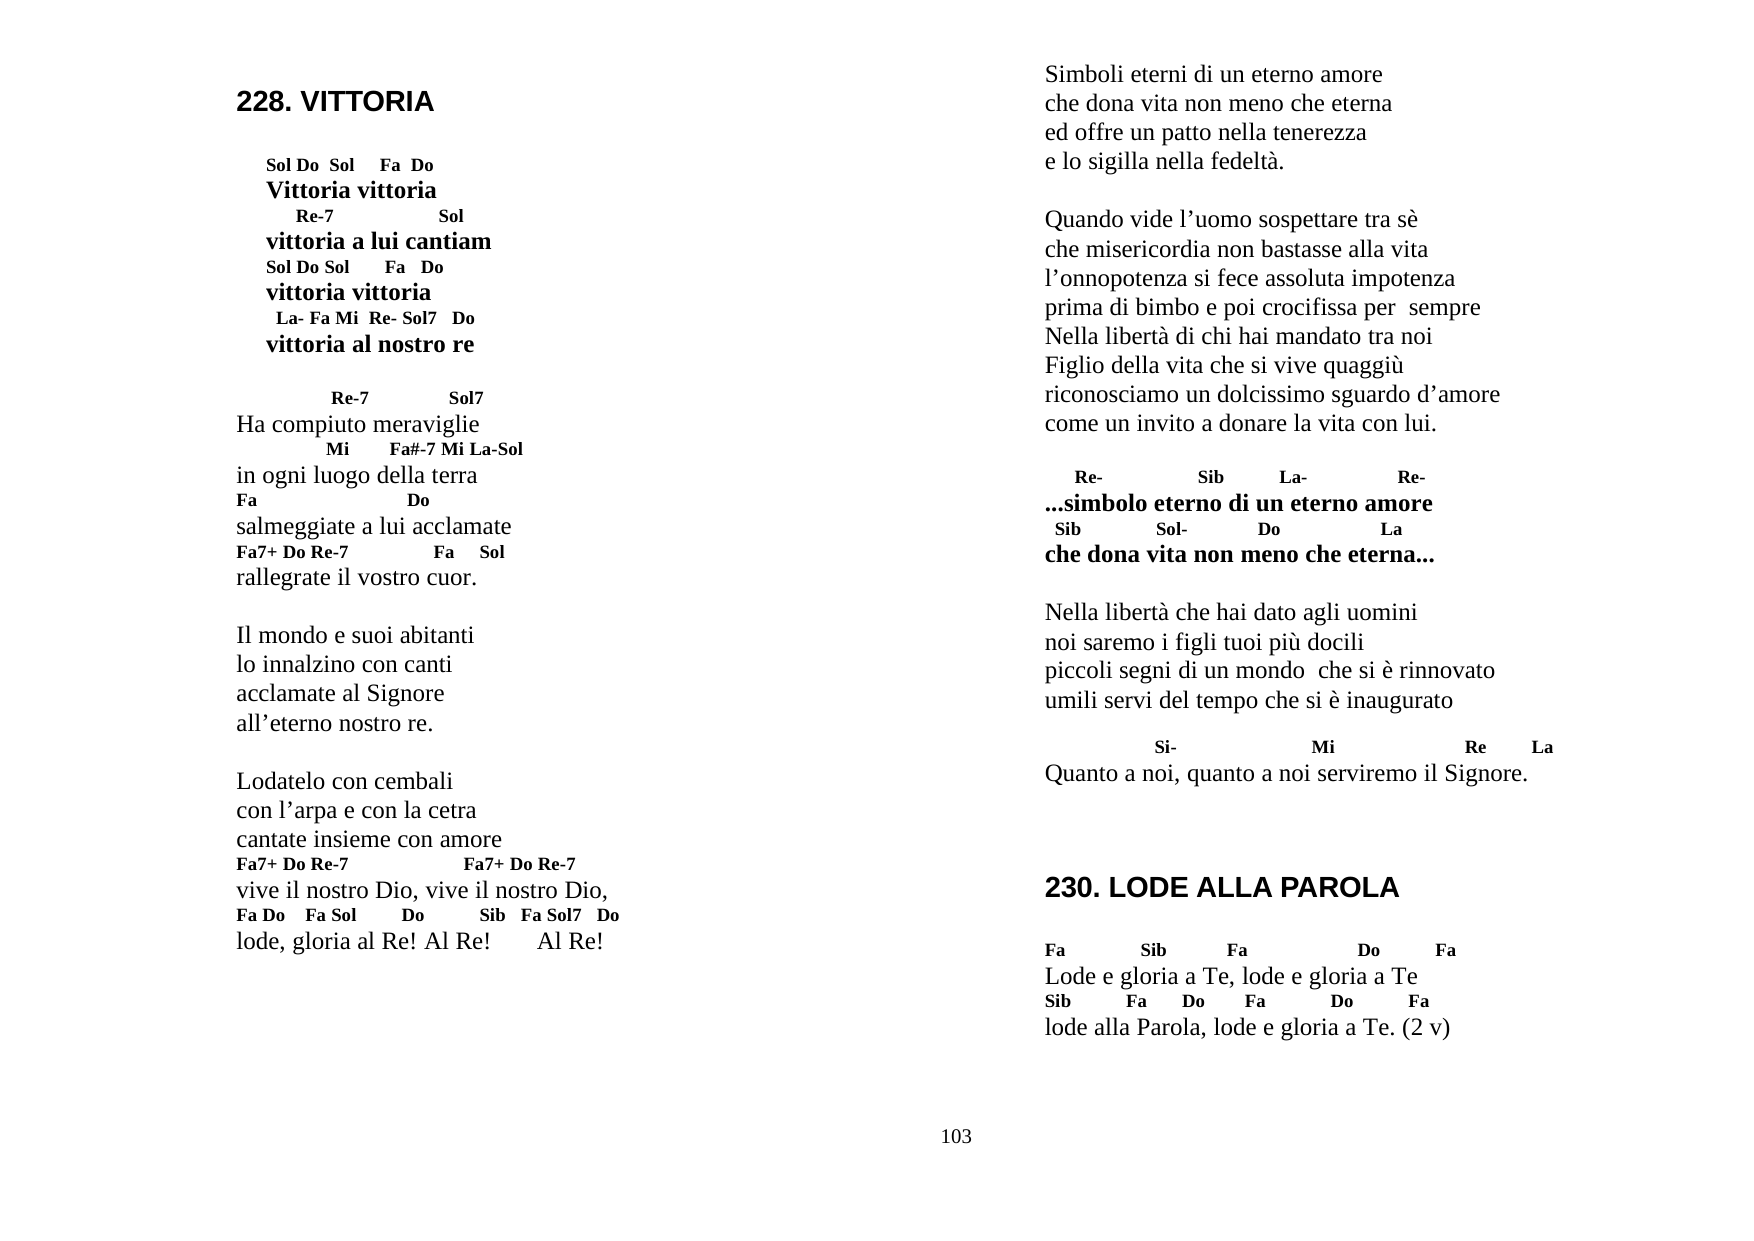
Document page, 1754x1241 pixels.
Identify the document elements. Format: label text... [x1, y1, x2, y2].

text che misericordia non bastasse alla vita [1044, 233, 1691, 262]
text ed offre un patto nella tenerezza [1044, 117, 1691, 146]
text lode, gloria al Re! Al Re! Al Re! [236, 926, 861, 955]
text Lodatelo con cembali [236, 766, 882, 794]
text vittoria vittoria [266, 277, 882, 306]
text cantate insieme con amore [236, 824, 882, 853]
text vive il nostro Dio, vive il nostro Dio, [236, 875, 882, 904]
text Figlio della vita che si vive quaggiù [1044, 350, 1691, 379]
text all’eterno nostro re. [236, 707, 882, 736]
text noi saremo i figli tuoi più docili [1044, 626, 1691, 655]
text Fa Sib Fa Do Fa [1044, 939, 1691, 961]
text Mi Fa#-7 Mi La-Sol [236, 438, 882, 460]
text lode alla Parola, lode e gloria a Te. (2 v) [1044, 1012, 1669, 1041]
subtitle 228. VITTORIA [236, 84, 867, 118]
text Nella libertà che hai dato agli uomini [1044, 597, 1691, 626]
text Simboli eterni di un eterno amore [1044, 59, 1691, 88]
text umili servi del tempo che si è inaugurato [1044, 684, 1691, 713]
text Sib Sol- Do La [1044, 517, 1691, 539]
text piccoli segni di un mondo che si è rinnovato [1044, 655, 1691, 684]
text riconosciamo un dolcissimo sguardo d’amore [1044, 379, 1754, 408]
text che dona vita non meno che eterna [1044, 88, 1691, 117]
text vittoria al nostro re [266, 328, 882, 357]
text con l’arpa e con la cetra [236, 794, 882, 824]
text lo innalzino con canti [236, 649, 882, 678]
text come un invito a donare la vita con lui. [1044, 408, 1691, 437]
subtitle 230. LODE ALLA PAROLA [1044, 870, 1676, 903]
text Fa7+ Do Re-7 Fa Sol [236, 540, 882, 562]
text Fa7+ Do Re-7 Fa7+ Do Re-7 [236, 853, 882, 875]
text ...simbolo eterno di un eterno amore [1044, 488, 1691, 517]
text Sol Do Sol Fa Do [266, 255, 882, 277]
text Quando vide l’uomo sospettare tra sè [1044, 204, 1691, 233]
text Nella libertà di chi hai mandato tra noi [1044, 321, 1691, 350]
text Re-7 Sol7 [236, 387, 882, 409]
text Fa Do Fa Sol Do Sib Fa Sol7 Do [236, 904, 882, 926]
text Re- Sib La- Re- [1044, 466, 1691, 488]
text e lo sigilla nella fedeltà. [1044, 146, 1691, 175]
text Sib Fa Do Fa Do Fa [1044, 990, 1691, 1012]
text La- Fa Mi Re- Sol7 Do [266, 306, 882, 328]
text vittoria a lui cantiam [266, 226, 882, 255]
text Re-7 Sol [266, 204, 882, 226]
text Vittoria vittoria [266, 175, 882, 204]
text rallegrate il vostro cuor. [236, 562, 882, 591]
text acclamate al Signore [236, 678, 882, 707]
text che dona vita non meno che eterna... [1044, 539, 1691, 568]
text l’onnopotenza si fece assoluta impotenza [1044, 262, 1691, 292]
text Il mondo e suoi abitanti [236, 620, 882, 649]
text prima di bimbo e poi crocifissa per sempre [1044, 292, 1729, 321]
text in ogni luogo della terra [236, 460, 882, 489]
text Fa Do [236, 489, 882, 511]
text Si- Mi Re La [1044, 736, 1691, 758]
text Lode e gloria a Te, lode e gloria a Te [1044, 961, 1691, 990]
text Sol Do Sol Fa Do [266, 153, 882, 175]
text Quanto a noi, quanto a noi serviremo il Signore. [1044, 758, 1691, 787]
text Ha compiuto meraviglie [236, 409, 882, 438]
text salmeggiate a lui acclamate [236, 511, 882, 540]
